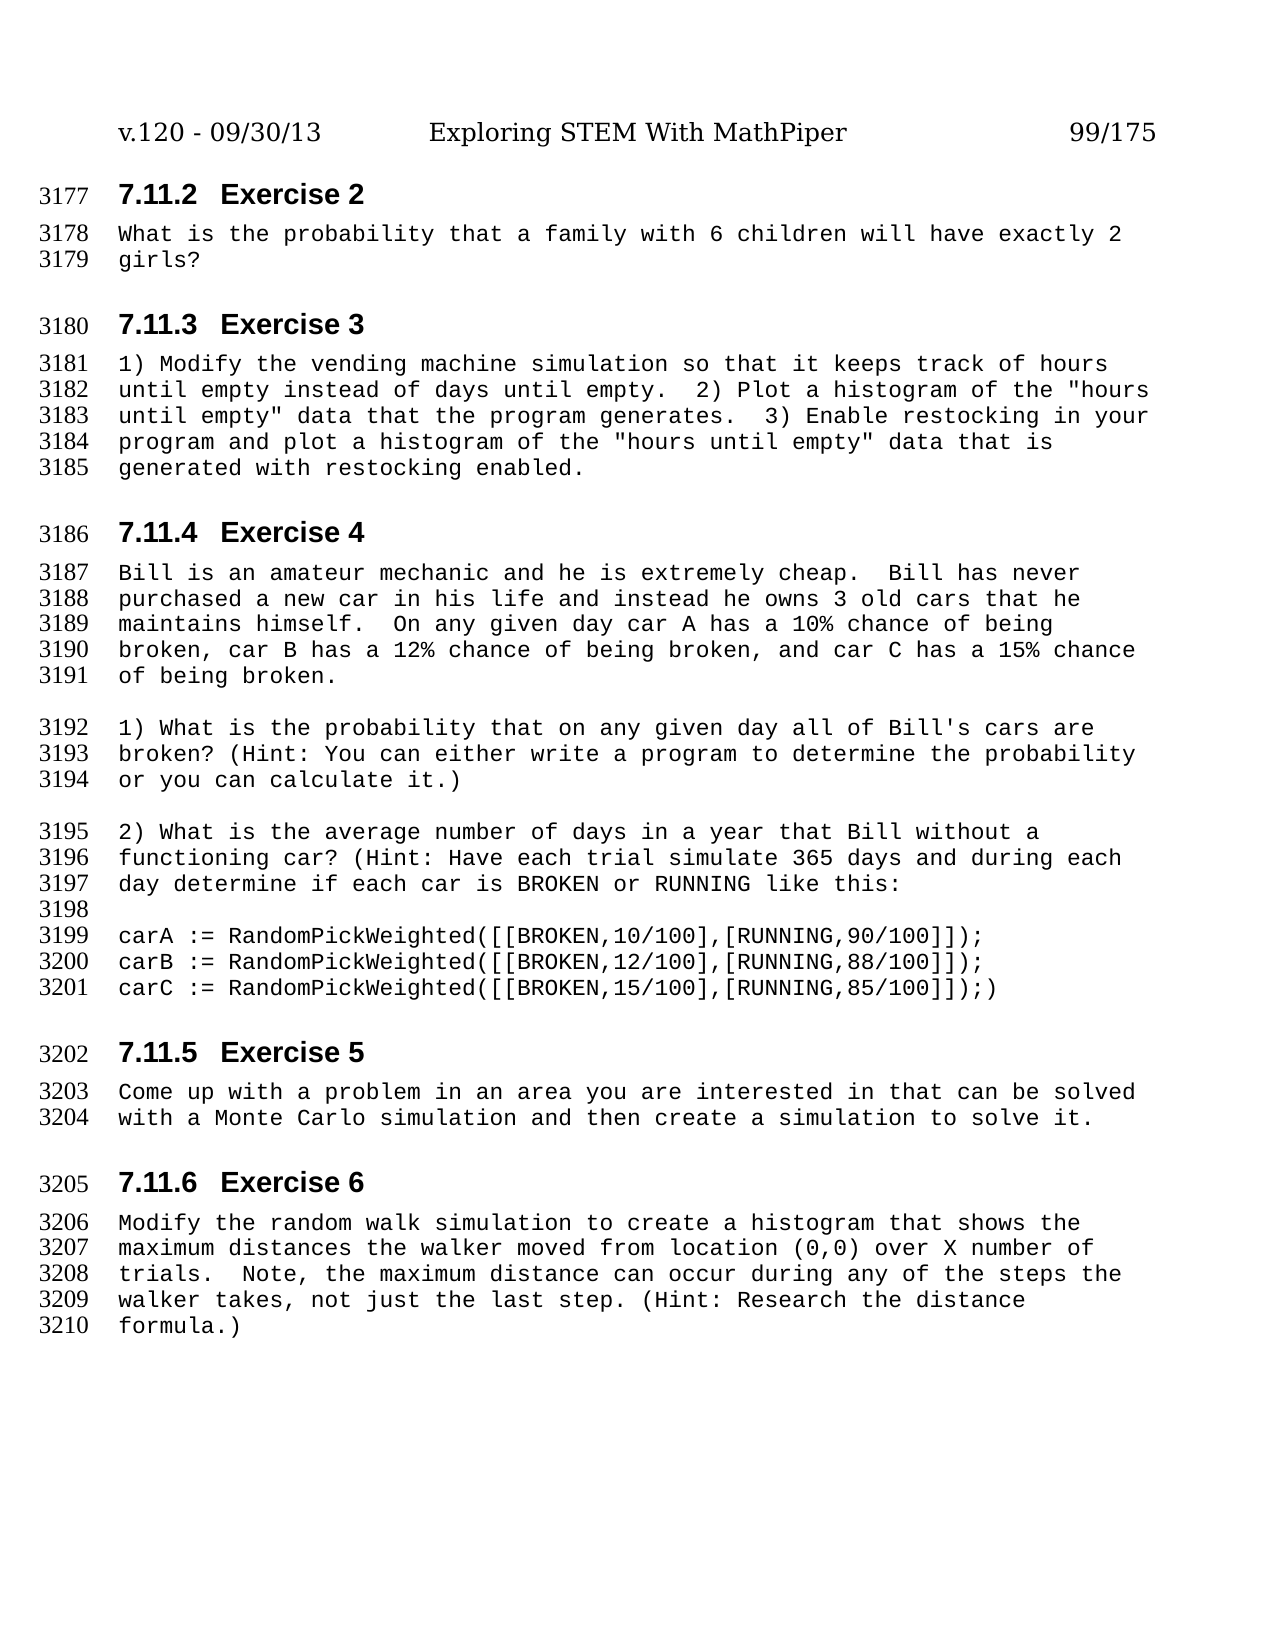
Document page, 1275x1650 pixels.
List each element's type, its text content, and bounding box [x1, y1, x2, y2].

text What is the probability that a family with 6 children will have exactly 2 girls? [118, 222, 1157, 274]
text 1) What is the probability that on any given day all of Bill's cars are broken? (Hint: You can either write a program to determine the probability or you can calculate it.) [118, 717, 1157, 794]
subtitle Exercise 4 [118, 515, 1157, 549]
text Modify the random walk simulation to create a histogram that shows the maximum distances the walker moved from location (0,0) over X number of trials. Note, the maximum distance can occur during any of the steps the walker takes, not just the last step. (Hint: Research the distance formula.) [118, 1211, 1157, 1341]
subtitle Exercise 2 [118, 177, 1157, 210]
subtitle Exercise 6 [118, 1165, 1157, 1199]
text carA := RandomPickWeighted([[BROKEN,10/100],[RUNNING,90/100]]); [118, 924, 1157, 950]
subtitle Exercise 5 [118, 1035, 1157, 1068]
text Bill is an amateur mechanic and he is extremely cheap. Bill has never purchased a new car in his life and instead he owns 3 old cars that he maintains himself. On any given day car A has a 10% chance of being broken, car B has a 12% chance of being broken, and car C has a 15% chance of being broken. [118, 561, 1157, 691]
text carC := RandomPickWeighted([[BROKEN,15/100],[RUNNING,85/100]]);) [118, 976, 1157, 1002]
text carB := RandomPickWeighted([[BROKEN,12/100],[RUNNING,88/100]]); [118, 950, 1157, 976]
subtitle Exercise 3 [118, 307, 1157, 341]
text Come up with a problem in an area you are interested in that can be solved with a Monte Carlo simulation and then create a simulation to solve it. [118, 1080, 1157, 1132]
text 2) What is the average number of days in a year that Bill without a functioning car? (Hint: Have each trial simulate 365 days and during each day determine if each car is BROKEN or RUNNING like this: [118, 820, 1157, 898]
text 1) Modify the vending machine simulation so that it keeps track of hours until empty instead of days until empty. 2) Plot a histogram of the "hours until empty" data that the program generates. 3) Enable restocking in your program and plot a histogram of the "hours until empty" data that is generated with restocking enabled. [118, 353, 1157, 482]
